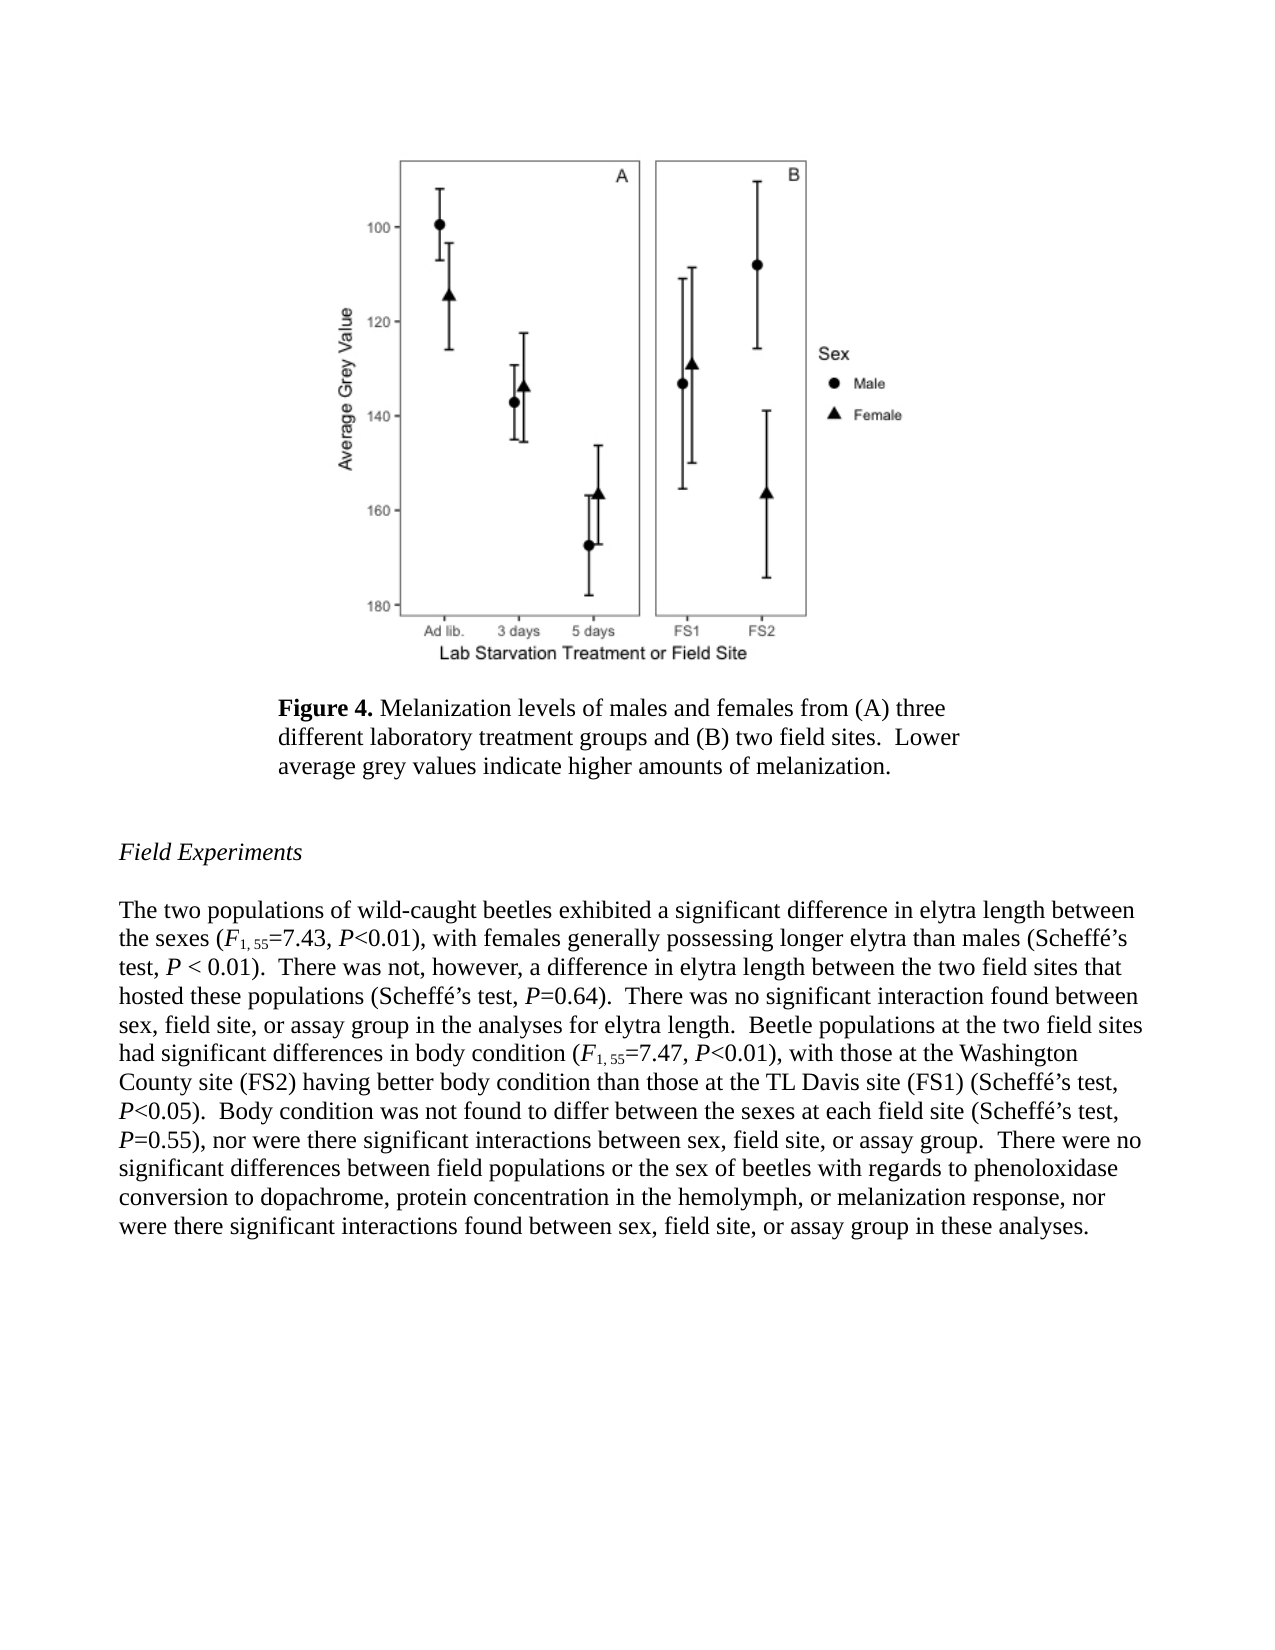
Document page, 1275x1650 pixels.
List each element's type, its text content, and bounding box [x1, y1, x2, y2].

text The two populations of wild-caught beetles exhibited a significant difference in elytra length between the sexes (F1, 55=7.43, P<0.01), with females generally possessing longer elytra than males (Scheffé’s test, P < 0.01). There was not, however, a difference in elytra length between the two field sites that hosted these populations (Scheffé’s test, P=0.64). There was no significant interaction found between sex, field site, or assay group in the analyses for elytra length. Beetle populations at the two field sites had significant differences in body condition (F1, 55=7.47, P<0.01), with those at the Washington County site (FS2) having better body condition than those at the TL Davis site (FS1) (Scheffé’s test, P<0.05). Body condition was not found to differ between the sexes at each field site (Scheffé’s test, P=0.55), nor were there significant interactions between sex, field site, or assay group. There were no significant differences between field populations or the sex of beetles with regards to phenoloxidase conversion to dopachrome, protein concentration in the hemolymph, or melanization response, nor were there significant interactions found between sex, field site, or assay group in these analyses. [118, 895, 1156, 1240]
picture [329, 151, 923, 669]
text Figure 4. Melanization levels of males and females from (A) three different laboratory treatment groups and (B) two field sites. Lower average grey values indicate higher amounts of melanization. [278, 693, 969, 780]
text Field Experiments [118, 837, 1156, 866]
